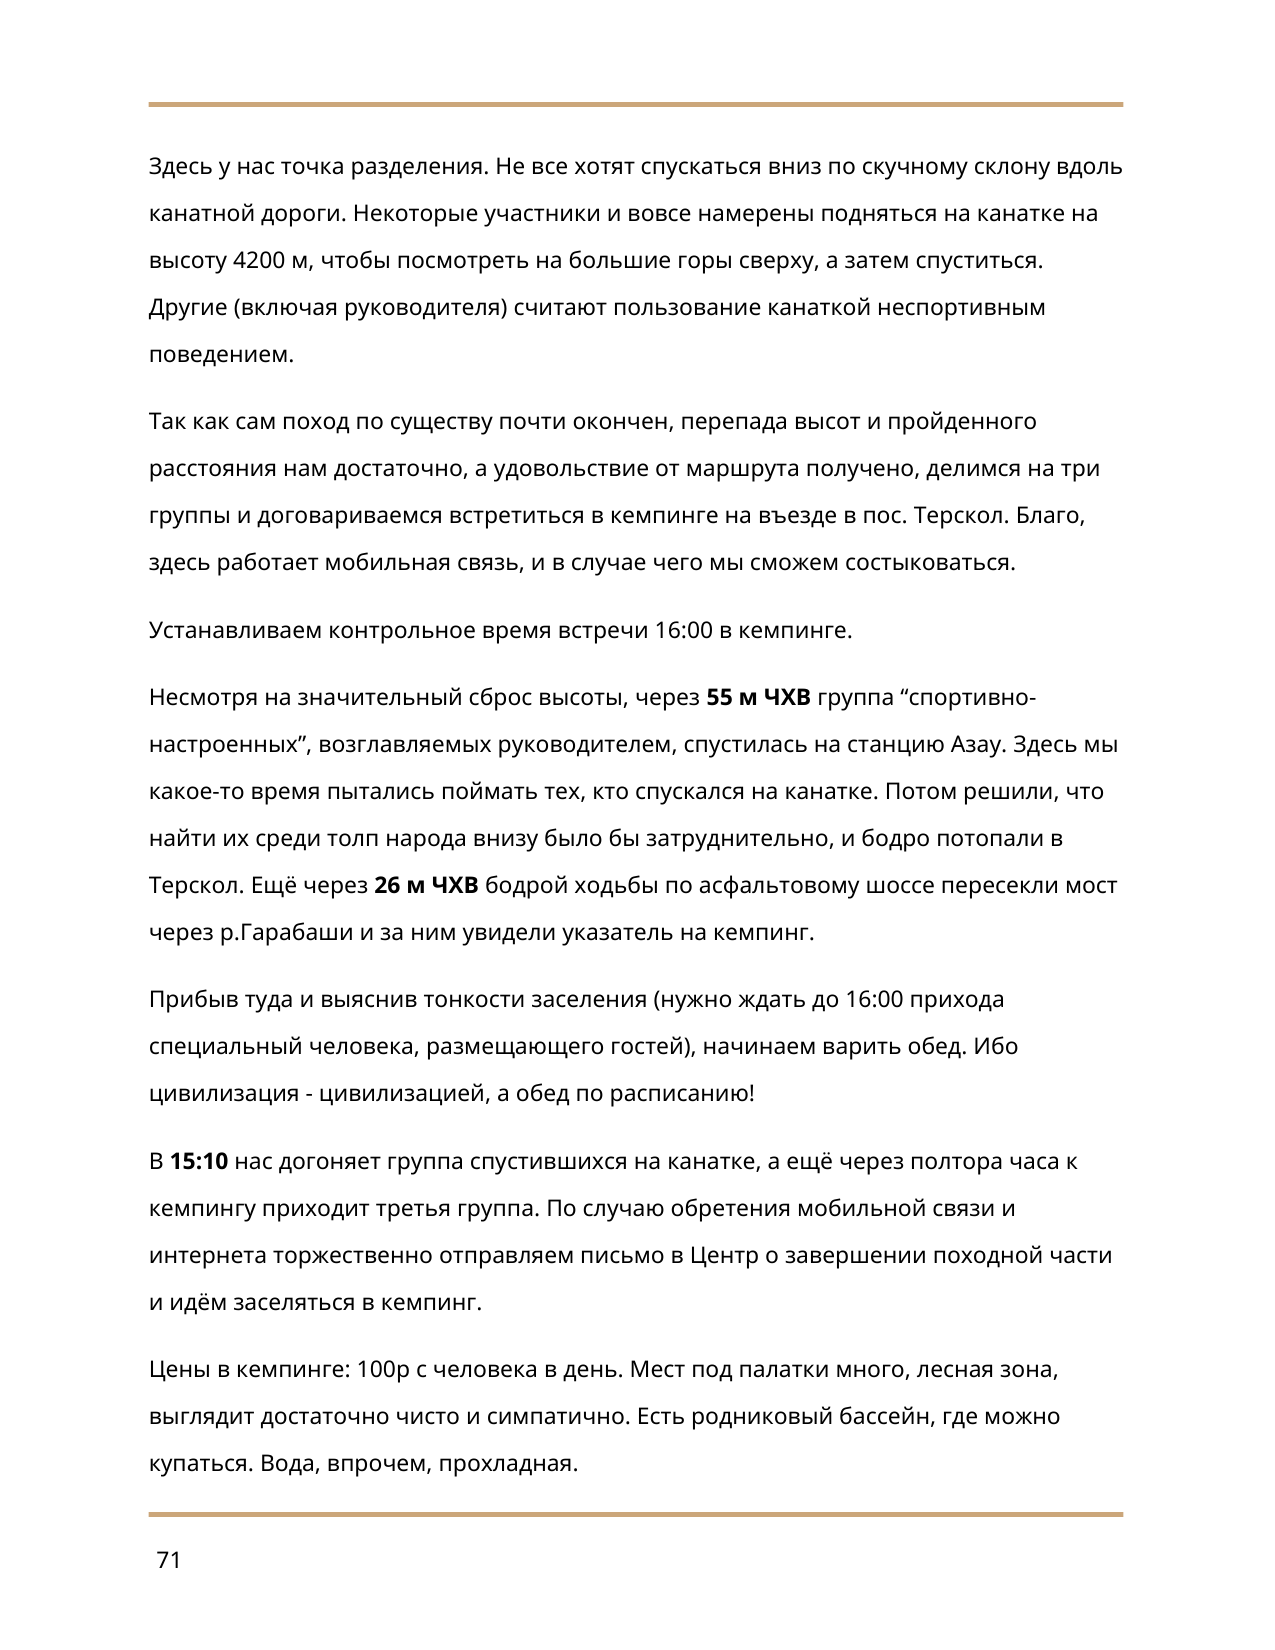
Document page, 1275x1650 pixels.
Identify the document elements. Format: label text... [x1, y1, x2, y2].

text Здесь у нас точка разделения. Не все хотят спускаться вниз по скучному склону вдоль канатной дороги. Некоторые участники и вовсе намерены подняться на канатке на высоту 4200 м, чтобы посмотреть на большие горы сверху, а затем спуститься. Другие (включая руководителя) считают пользование канаткой неспортивным поведением. [148, 150, 1125, 369]
text Несмотря на значительный сброс высоты, через 55 м ЧХВ группа “спортивно-настроенных”, возглавляемых руководителем, спустилась на станцию Азау. Здесь мы какое-то время пытались поймать тех, кто спускался на канатке. Потом решили, что найти их среди толп народа внизу было бы затруднительно, и бодро потопали в Терскол. Ещё через 26 м ЧХВ бодрой ходьбы по асфальтовому шоссе пересекли мост через р.Гарабаши и за ним увидели указатель на кемпинг. [148, 681, 1125, 947]
text В 15:10 нас догоняет группа спустившихся на канатке, а ещё через полтора часа к кемпингу приходит третья группа. По случаю обретения мобильной связи и интернета торжественно отправляем письмо в Центр о завершении походной части и идём заселяться в кемпинг. [148, 1145, 1125, 1317]
text Цены в кемпинге: 100р с человека в день. Мест под палатки много, лесная зона, выглядит достаточно чисто и симпатично. Есть родниковый бассейн, где можно купаться. Вода, впрочем, прохладная. [148, 1353, 1125, 1478]
picture [148, 1512, 1124, 1517]
text Так как сам поход по существу почти окончен, перепада высот и пройденного расстояния нам достаточно, а удовольствие от маршрута получено, делимся на три группы и договариваемся встретиться в кемпинге на въезде в пос. Терскол. Благо, здесь работает мобильная связь, и в случае чего мы сможем состыковаться. [148, 405, 1125, 577]
text Устанавливаем контрольное время встречи 16:00 в кемпинге. [148, 613, 1125, 645]
picture [148, 102, 1124, 107]
text Прибыв туда и выяснив тонкости заселения (нужно ждать до 16:00 прихода специальный человека, размещающего гостей), начинаем варить обед. Ибо цивилизация - цивилизацией, а обед по расписанию! [148, 983, 1125, 1108]
